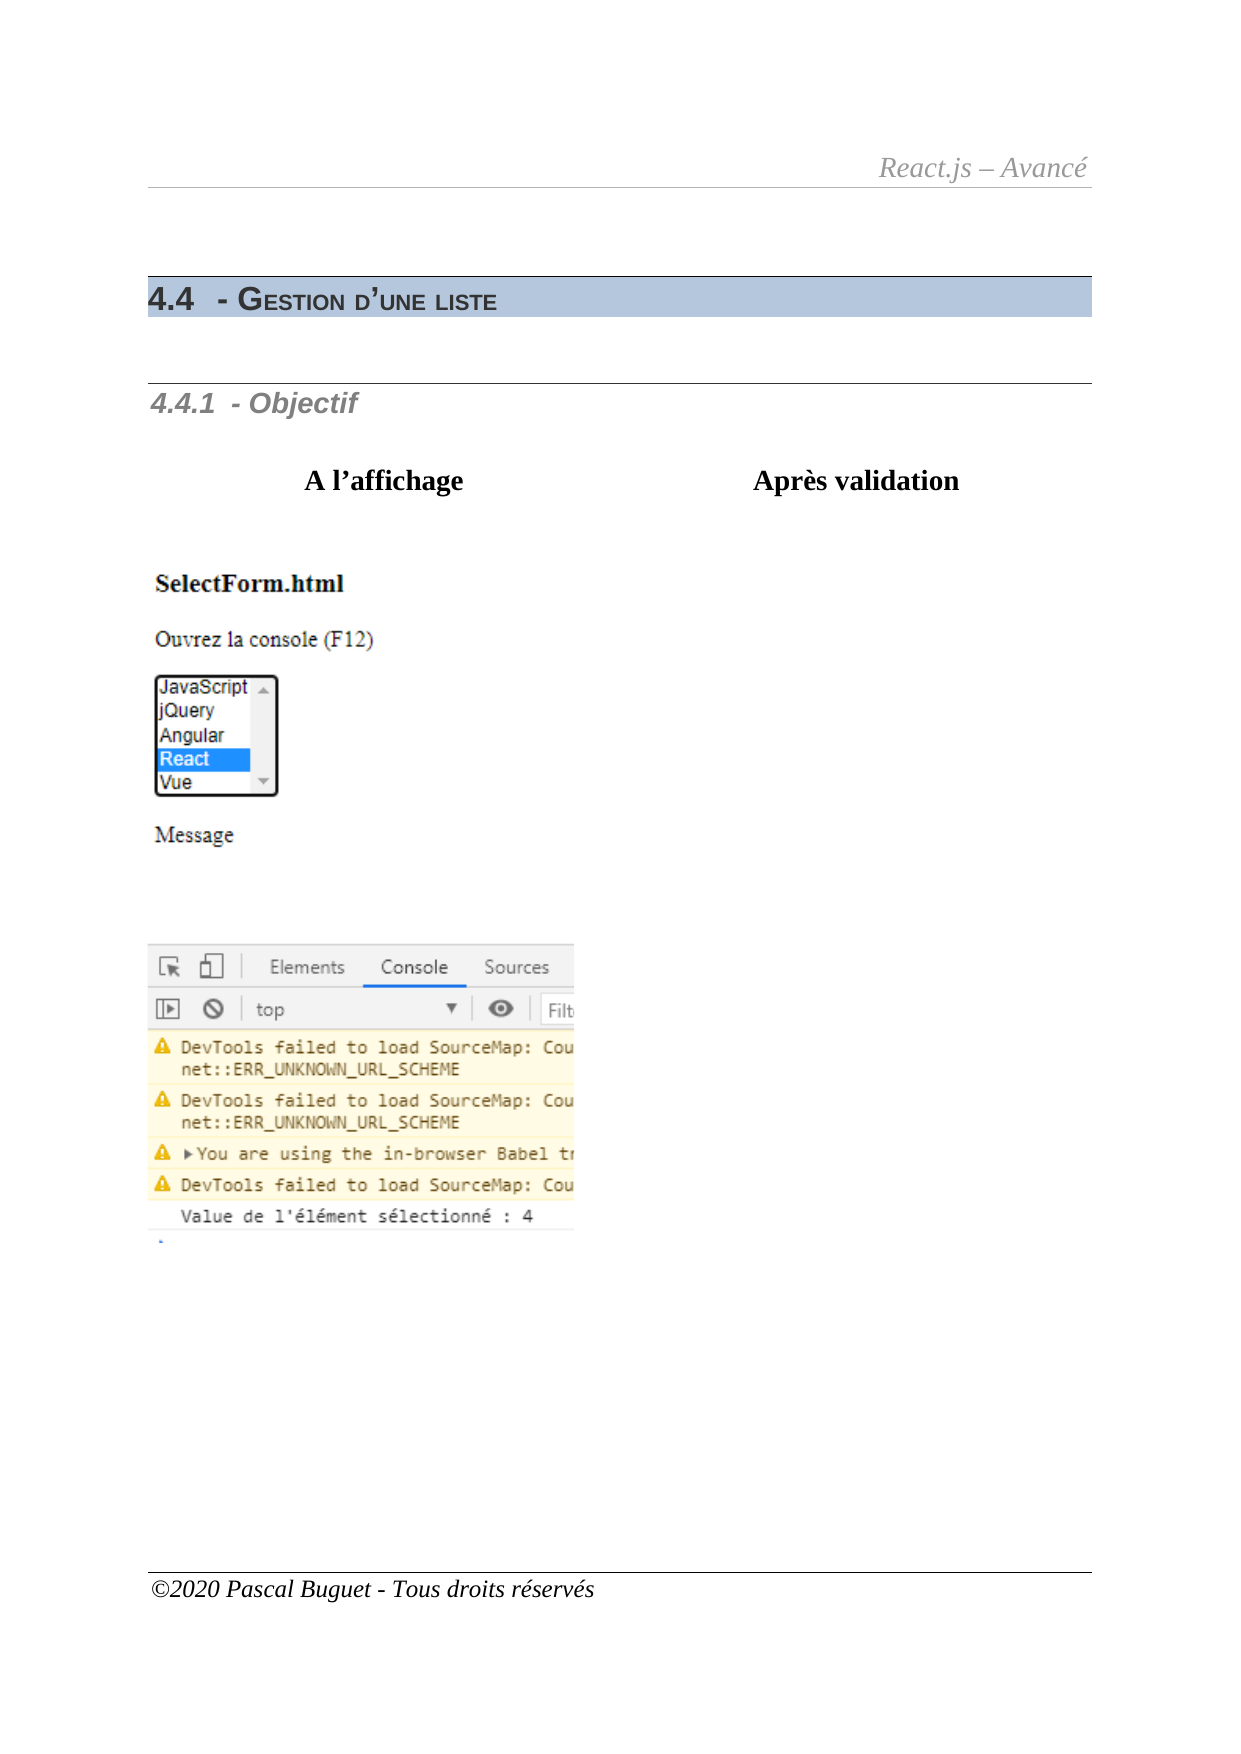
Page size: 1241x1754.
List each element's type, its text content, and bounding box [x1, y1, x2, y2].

picture [147, 564, 575, 1243]
subtitle - Objectif [148, 384, 1092, 423]
table_cell [620, 497, 1092, 530]
table_cell [148, 497, 620, 530]
table_header Après validation [620, 463, 1092, 497]
table_header A l’affichage [148, 463, 620, 497]
subtitle - Gestion d’une liste [148, 277, 1092, 317]
